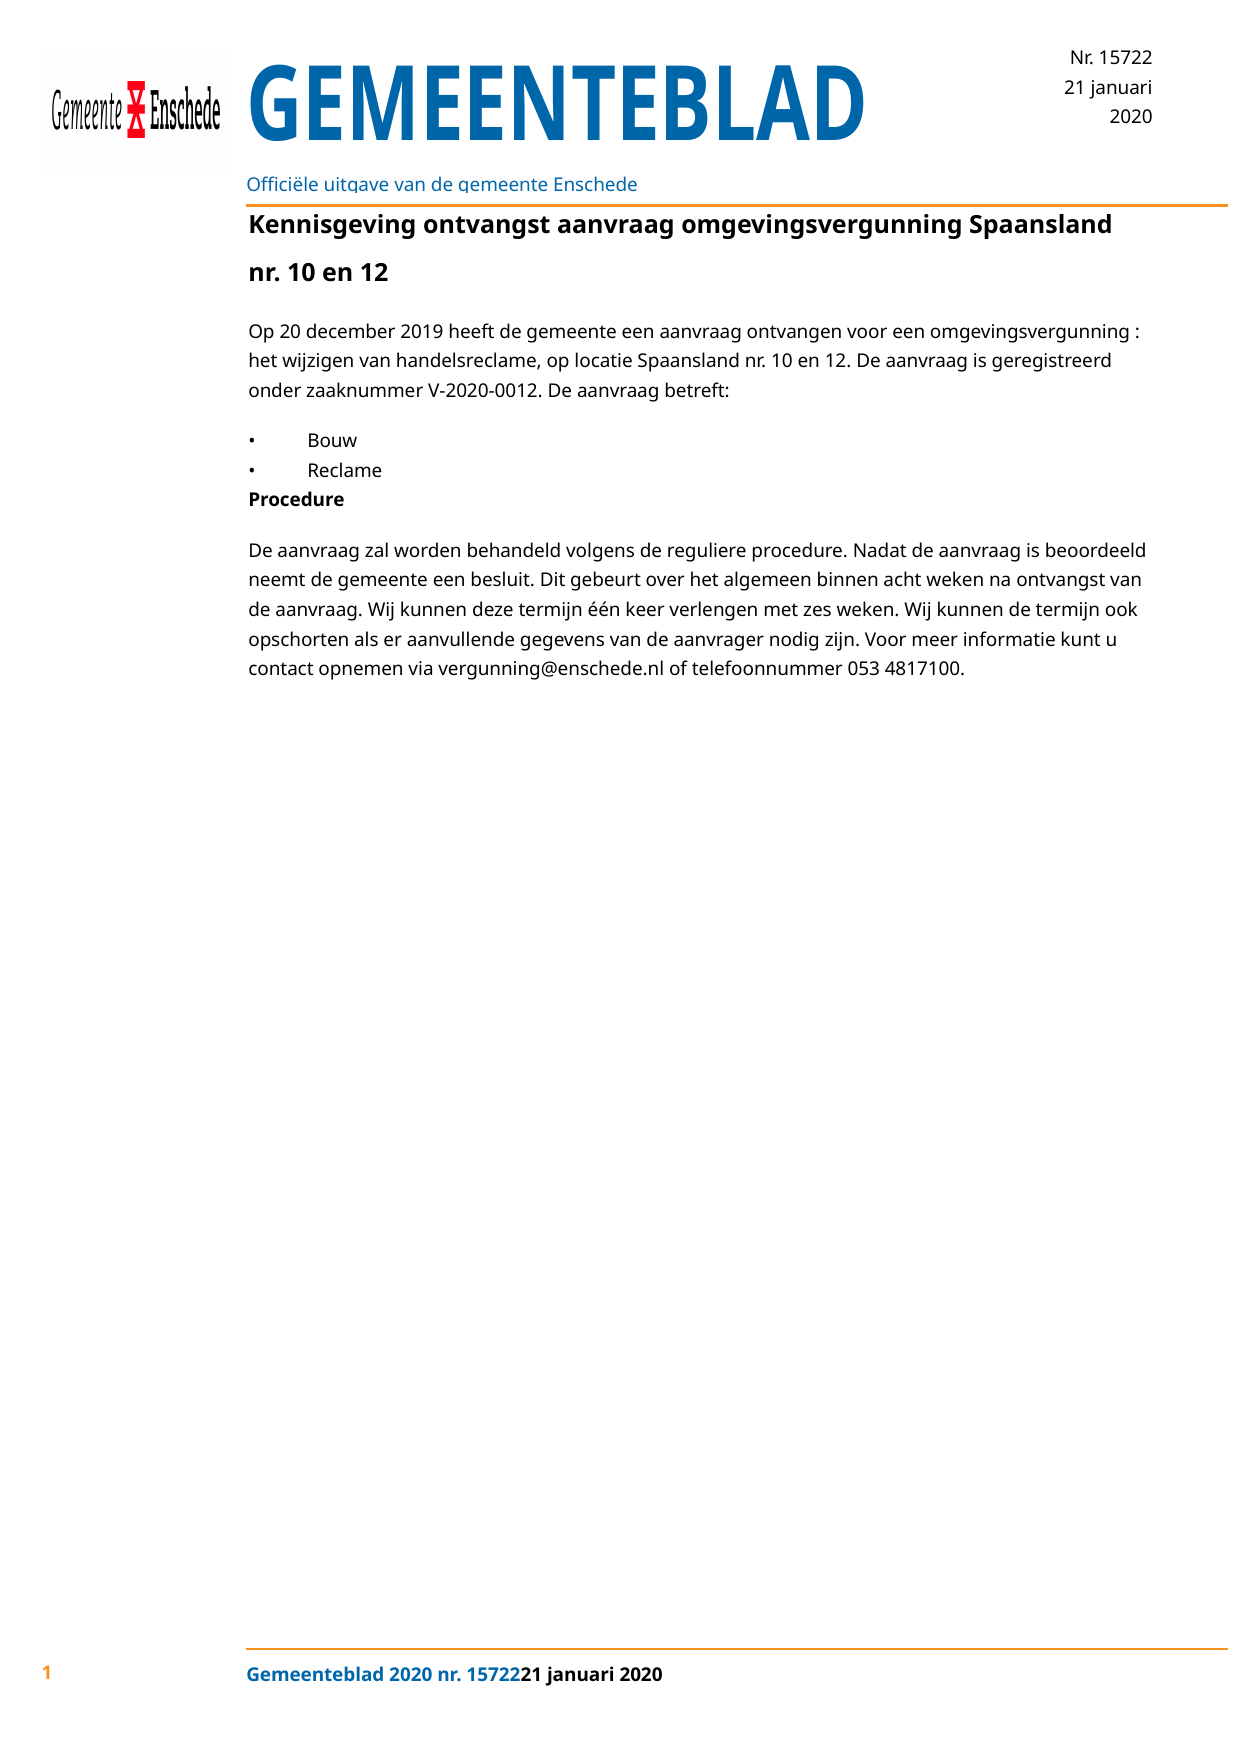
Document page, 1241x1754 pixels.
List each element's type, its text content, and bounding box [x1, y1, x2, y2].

picture [41, 47, 231, 172]
text Procedure [248, 487, 1152, 512]
list Reclame [248, 457, 1152, 483]
text Kennisgeving ontvangst aanvraag omgevingsvergunning Spaansland nr. 10 en 12 [248, 207, 1152, 288]
text De aanvraag zal worden behandeld volgens de reguliere procedure. Nadat de aanvraag is beoordeeld neemt de gemeente een besluit. Dit gebeurt over het algemeen binnen acht weken na ontvangst van de aanvraag. Wij kunnen deze termijn één keer verlengen met zes weken. Wij kunnen de termijn ook opschorten als er aanvullende gegevens van de aanvrager nodig zijn. Voor meer informatie kunt u contact opnemen via vergunning@enschede.nl of telefoonnummer 053 4817100. [248, 537, 1152, 681]
text Op 20 december 2019 heeft de gemeente een aanvraag ontvangen voor een omgevingsvergunning : het wijzigen van handelsreclame, op locatie Spaansland nr. 10 en 12. De aanvraag is geregistreerd onder zaaknummer V-2020-0012. De aanvraag betreft: [248, 318, 1152, 403]
list Bouw [248, 427, 1152, 453]
